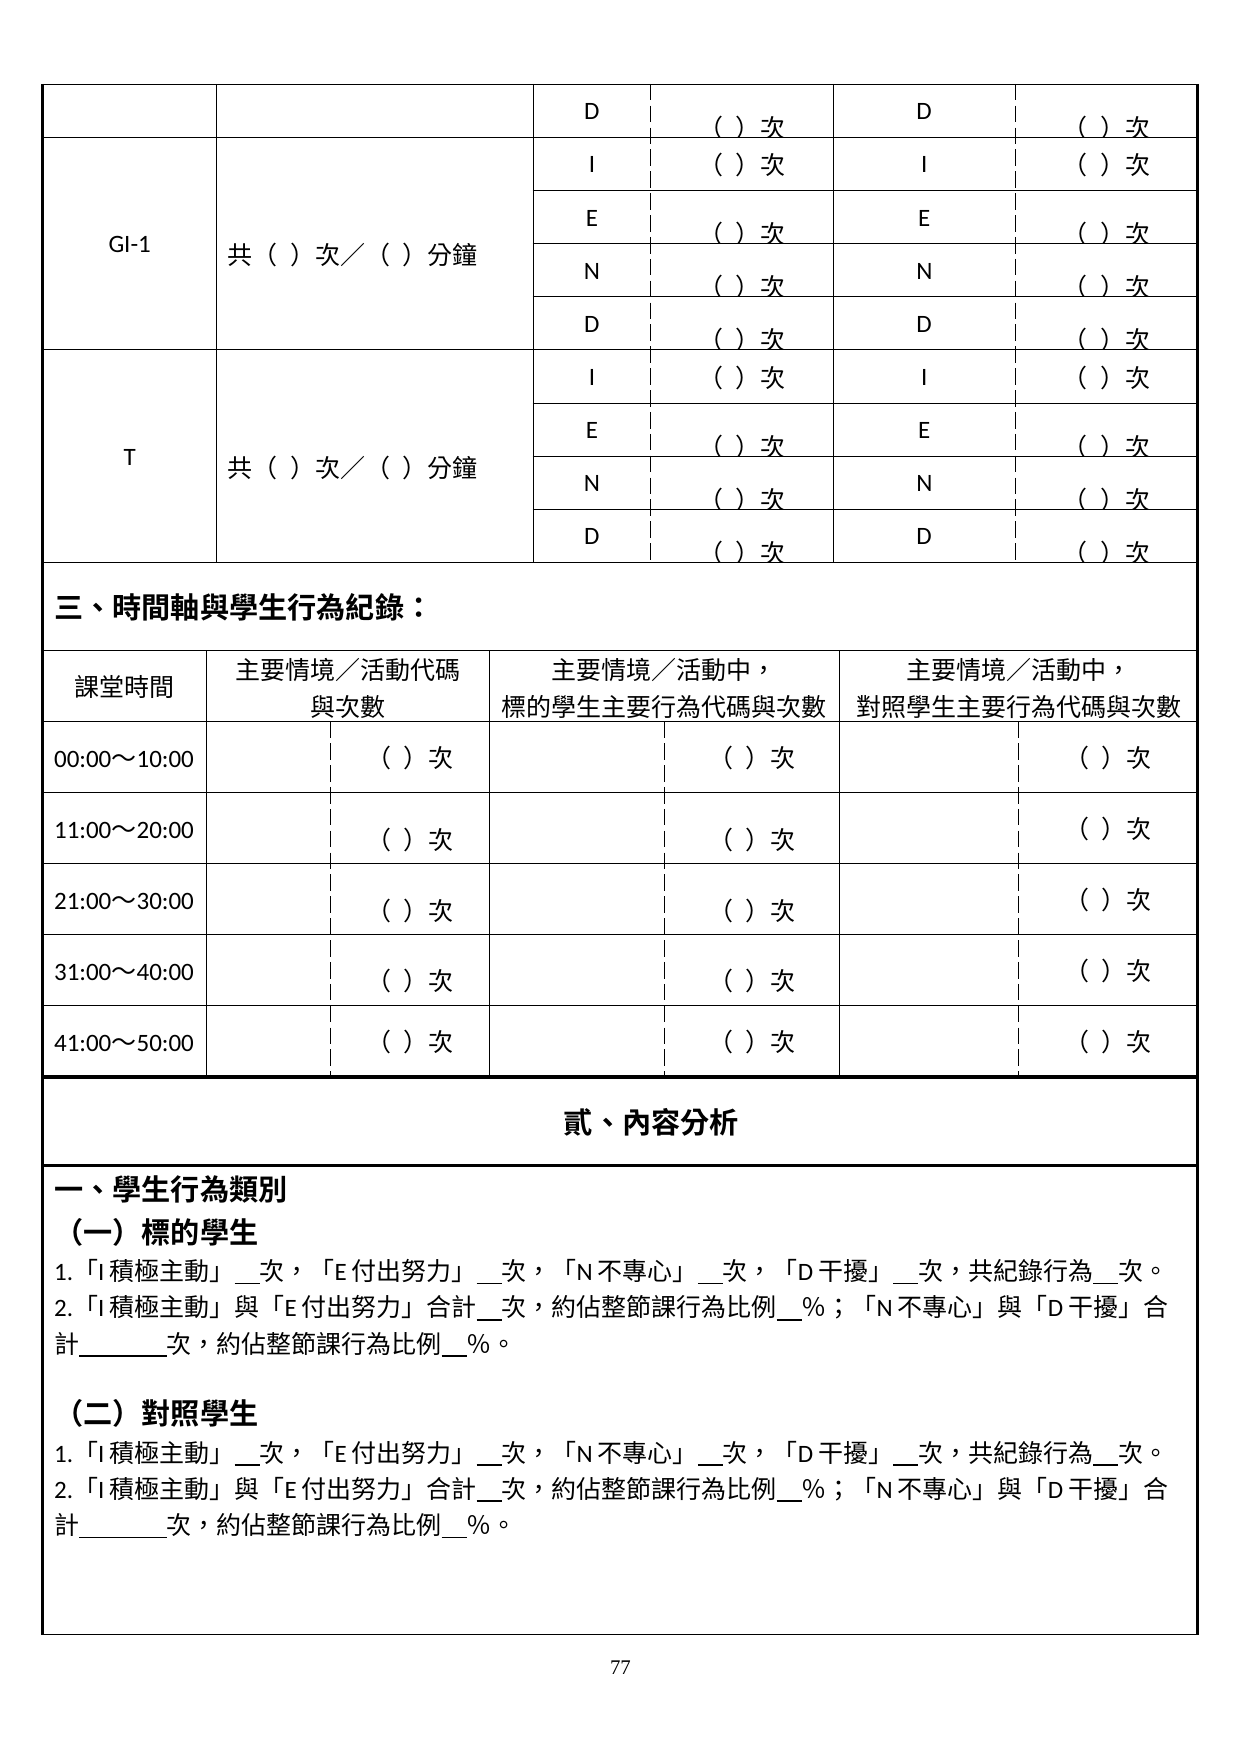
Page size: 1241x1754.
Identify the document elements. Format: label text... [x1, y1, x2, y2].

table_cell GI-1 [44, 138, 216, 349]
table_cell [840, 722, 1018, 792]
table_cell 31:00～40:00 [44, 935, 206, 1004]
table_cell 21:00～30:00 [44, 864, 206, 934]
table_cell 主要情境∕活動中， 標的學生主要行為代碼與次數 [490, 651, 839, 721]
table_cell I [834, 138, 1015, 190]
table_cell 11:00～20:00 [44, 793, 206, 863]
table_cell （ ）次 [1015, 404, 1196, 456]
table_cell D [834, 297, 1015, 349]
table_cell [207, 864, 331, 934]
table_cell 00:00～10:00 [44, 722, 206, 792]
table_cell E [534, 191, 650, 243]
table_cell T [44, 350, 216, 562]
table_cell [840, 1006, 1018, 1075]
table_cell （ ）次 [664, 1006, 839, 1075]
table_cell E [834, 191, 1015, 243]
table_cell （ ）次 [1018, 793, 1196, 863]
table_cell 主要情境∕活動代碼 與次數 [207, 651, 489, 721]
table_cell （ ）次 [650, 244, 833, 296]
table_cell [840, 935, 1018, 1004]
table_cell （ ）次 [650, 138, 833, 190]
table_cell （ ）次 [1018, 722, 1196, 792]
table_cell I [534, 350, 650, 402]
table_cell [207, 793, 331, 863]
table_cell I [834, 350, 1015, 402]
table_cell [44, 85, 216, 137]
table_cell [207, 935, 331, 1004]
table_cell （ ）次 [1015, 85, 1196, 137]
table_cell D [534, 85, 650, 137]
table_cell （ ）次 [650, 350, 833, 402]
table_cell （ ）次 [664, 864, 839, 934]
table_cell （ ）次 [1015, 457, 1196, 509]
table_cell （ ）次 [650, 457, 833, 509]
table_cell 一、學生行為類別 （一）標的學生 1.「I積極主動」 次，「E付出努力」 次，「N不專心」 次，「D干擾」 次，共紀錄行為 次。 2.「I積極主動」與「E付出努力」合計 次，約佔整節課行為比例 ％；「N不專心」與「D干擾」合計 次，約佔整節課行為比例 ％。 （二）對照學生 1.「I積極主動」 次，「E付出努力」 次，「N不專心」 次，「D干擾」 次，共紀錄行為 次。 2.「I積極主動」與「E付出努力」合計 次，約佔整節課行為比例 ％；「N不專心」與「D干擾」合計 次，約佔整節課行為比例 ％。 [44, 1167, 1196, 1633]
table_cell I [534, 138, 650, 190]
table_cell N [834, 244, 1015, 296]
table_cell [490, 935, 664, 1004]
table_cell D [534, 297, 650, 349]
table_cell E [534, 404, 650, 456]
table_cell 共（ ）次∕（ ）分鐘 [217, 138, 533, 349]
table_cell [490, 722, 664, 792]
table_cell N [534, 244, 650, 296]
table_cell 主要情境∕活動中， 對照學生主要行為代碼與次數 [840, 651, 1196, 721]
table_cell （ ）次 [1018, 864, 1196, 934]
table_cell N [834, 457, 1015, 509]
table_cell （ ）次 [1015, 297, 1196, 349]
table_cell （ ）次 [1015, 510, 1196, 562]
table_cell [490, 864, 664, 934]
table_cell D [834, 85, 1015, 137]
table_cell （ ）次 [1015, 138, 1196, 190]
table_cell （ ）次 [664, 793, 839, 863]
table_cell （ ）次 [331, 1006, 489, 1075]
table_cell [840, 793, 1018, 863]
table_cell （ ）次 [650, 510, 833, 562]
table_cell （ ）次 [1015, 244, 1196, 296]
table_cell 41:00～50:00 [44, 1006, 206, 1075]
table_cell （ ）次 [331, 722, 489, 792]
table_cell （ ）次 [664, 935, 839, 1004]
table_cell N [534, 457, 650, 509]
table_cell 課堂時間 [44, 651, 206, 721]
table_cell [840, 864, 1018, 934]
table_cell （ ）次 [1018, 1006, 1196, 1075]
table_cell [490, 793, 664, 863]
table_cell （ ）次 [650, 297, 833, 349]
table_cell [490, 1006, 664, 1075]
table_cell D [834, 510, 1015, 562]
table_cell （ ）次 [331, 864, 489, 934]
table_cell （ ）次 [664, 722, 839, 792]
table_cell [207, 1006, 331, 1075]
table_cell （ ）次 [1018, 935, 1196, 1004]
table_cell （ ）次 [650, 191, 833, 243]
table_cell 共（ ）次∕（ ）分鐘 [217, 350, 533, 562]
table_cell （ ）次 [331, 935, 489, 1004]
table_cell （ ）次 [650, 404, 833, 456]
table_cell （ ）次 [331, 793, 489, 863]
table_cell （ ）次 [650, 85, 833, 137]
table_cell （ ）次 [1015, 350, 1196, 402]
table_cell 貳、內容分析 [44, 1079, 1196, 1164]
table_cell （ ）次 [1015, 191, 1196, 243]
table_cell E [834, 404, 1015, 456]
table_cell 三、時間軸與學生行為紀錄： [44, 563, 1196, 650]
table_cell D [534, 510, 650, 562]
table_cell [217, 85, 533, 137]
table_cell [207, 722, 331, 792]
